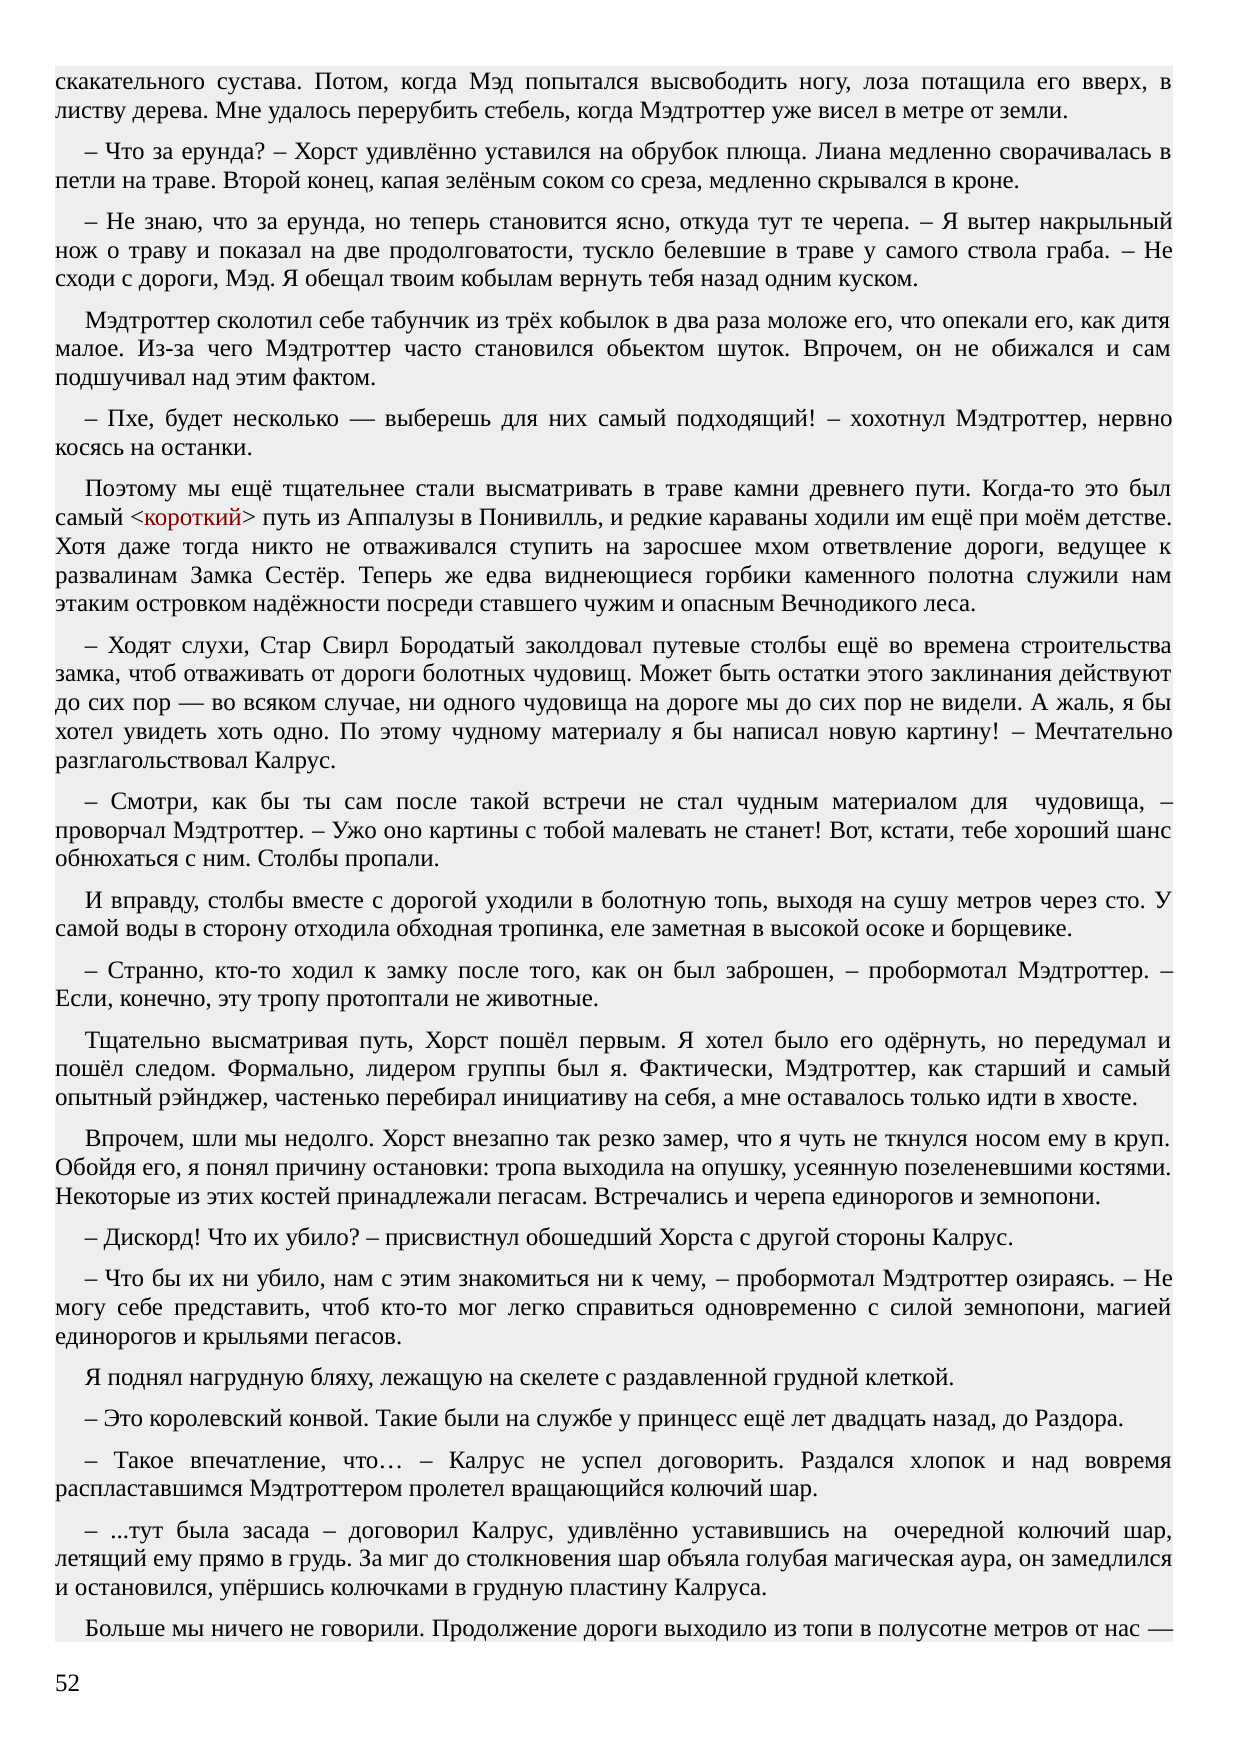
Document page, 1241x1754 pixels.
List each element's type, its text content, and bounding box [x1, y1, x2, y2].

text Мэдтроттер сколотил себе табунчик из трёх кобылок в два раза моложе его, что опекали его, как дитя малое. Из-за чего Мэдтроттер часто становился обьектом шуток. Впрочем, он не обижался и сам подшучивал над этим фактом. [55, 305, 1173, 391]
text Тщательно высматривая путь, Хорст пошёл первым. Я хотел было его одёрнуть, но передумал и пошёл следом. Формально, лидером группы был я. Фактически, Мэдтроттер, как старший и самый опытный рэйнджер, частенько перебирал инициативу на себя, а мне оставалось только идти в хвосте. [55, 1025, 1173, 1111]
text – Смотри, как бы ты сам после такой встречи не стал чудным материалом для чудовища, – проворчал Мэдтроттер. – Ужо оно картины с тобой малевать не станет! Вот, кстати, тебе хороший шанс обнюхаться с ним. Столбы пропали. [55, 786, 1173, 872]
text – Пхе, будет несколько — выберешь для них самый подходящий! – хохотнул Мэдтроттер, нервно косясь на останки. [55, 403, 1173, 461]
text – Не знаю, что за ерунда, но теперь становится ясно, откуда тут те черепа. – Я вытер накрыльный нож о траву и показал на две продолговатости, тускло белевшие в траве у самого ствола граба. – Не сходи с дороги, Мэд. Я обещал твоим кобылам вернуть тебя назад одним куском. [55, 206, 1173, 292]
text Впрочем, шли мы недолго. Хорст внезапно так резко замер, что я чуть не ткнулся носом ему в круп. Обойдя его, я понял причину остановки: тропа выходила на опушку, усеянную позеленевшими костями. Некоторые из этих костей принадлежали пегасам. Встречались и черепа единорогов и земнопони. [55, 1123, 1173, 1210]
text Я поднял нагрудную бляху, лежащую на скелете с раздавленной грудной клеткой. [55, 1362, 1173, 1391]
text – Такое впечатление, что… – Калрус не успел договорить. Раздался хлопок и над вовремя распластавшимся Мэдтроттером пролетел вращающийся колючий шар. [55, 1445, 1173, 1502]
text – Ходят слухи, Стар Cвирл Бородатый заколдовал путевые столбы ещё во времена строительства замка, чтоб отваживать от дороги болотных чудовищ. Может быть остатки этого заклинания действуют до сих пор — во всяком случае, ни одного чудовища на дороге мы до сих пор не видели. А жаль, я бы хотел увидеть хоть одно. По этому чудному материалу я бы написал новую картину! – Мечтательно разглагольствовал Калрус. [55, 630, 1173, 773]
text – Странно, кто-то ходил к замку после того, как он был заброшен, – пробормотал Мэдтроттер. – Если, конечно, эту тропу протоптали не животные. [55, 955, 1173, 1012]
text – ...тут была засада – договорил Калрус, удивлённо уставившись на очередной колючий шар, летящий ему прямо в грудь. За миг до столкновения шар объяла голубая магическая аура, он замедлился и остановился, упёршись колючками в грудную пластину Калруса. [55, 1515, 1173, 1601]
text Поэтому мы ещё тщательнее стали высматривать в траве камни древнего пути. Когда-то это был самый <короткий> путь из Аппалузы в Понивилль, и редкие караваны ходили им ещё при моём детстве. Хотя даже тогда никто не отваживался ступить на заросшее мхом ответвление дороги, ведущее к развалинам Замка Сестёр. Теперь же едва виднеющиеся горбики каменного полотна служили нам этаким островком надёжности посреди ставшего чужим и опасным Вечнодикого леса. [55, 473, 1173, 617]
text – Это королевский конвой. Такие были на службе у принцесс ещё лет двадцать назад, до Раздора. [55, 1403, 1173, 1432]
text – Что бы их ни убило, нам с этим знакомиться ни к чему, – пробормотал Мэдтроттер озираясь. – Не могу себе представить, чтоб кто-то мог легко справиться одновременно с силой земнопони, магией единорогов и крыльями пегасов. [55, 1263, 1173, 1350]
text И вправду, столбы вместе с дорогой уходили в болотную топь, выходя на сушу метров через сто. У самой воды в сторону отходила обходная тропинка, еле заметная в высокой осоке и борщевике. [55, 885, 1173, 942]
text – Дискорд! Что их убило? – присвистнул обошедший Хорста с другой стороны Калрус. [55, 1222, 1173, 1251]
text – Что за ерунда? – Хорст удивлённо уставился на обрубок плюща. Лиана медленно сворачивалась в петли на траве. Второй конец, капая зелёным соком со среза, медленно скрывался в кроне. [55, 136, 1173, 193]
text скакательного сустава. Потом, когда Мэд попытался высвободить ногу, лоза потащила его вверх, в листву дерева. Мне удалось перерубить стебель, когда Мэдтроттер уже висел в метре от земли. [55, 66, 1173, 123]
text Больше мы ничего не говорили. Продолжение дороги выходило из топи в полусотне метров от нас — [55, 1613, 1173, 1642]
